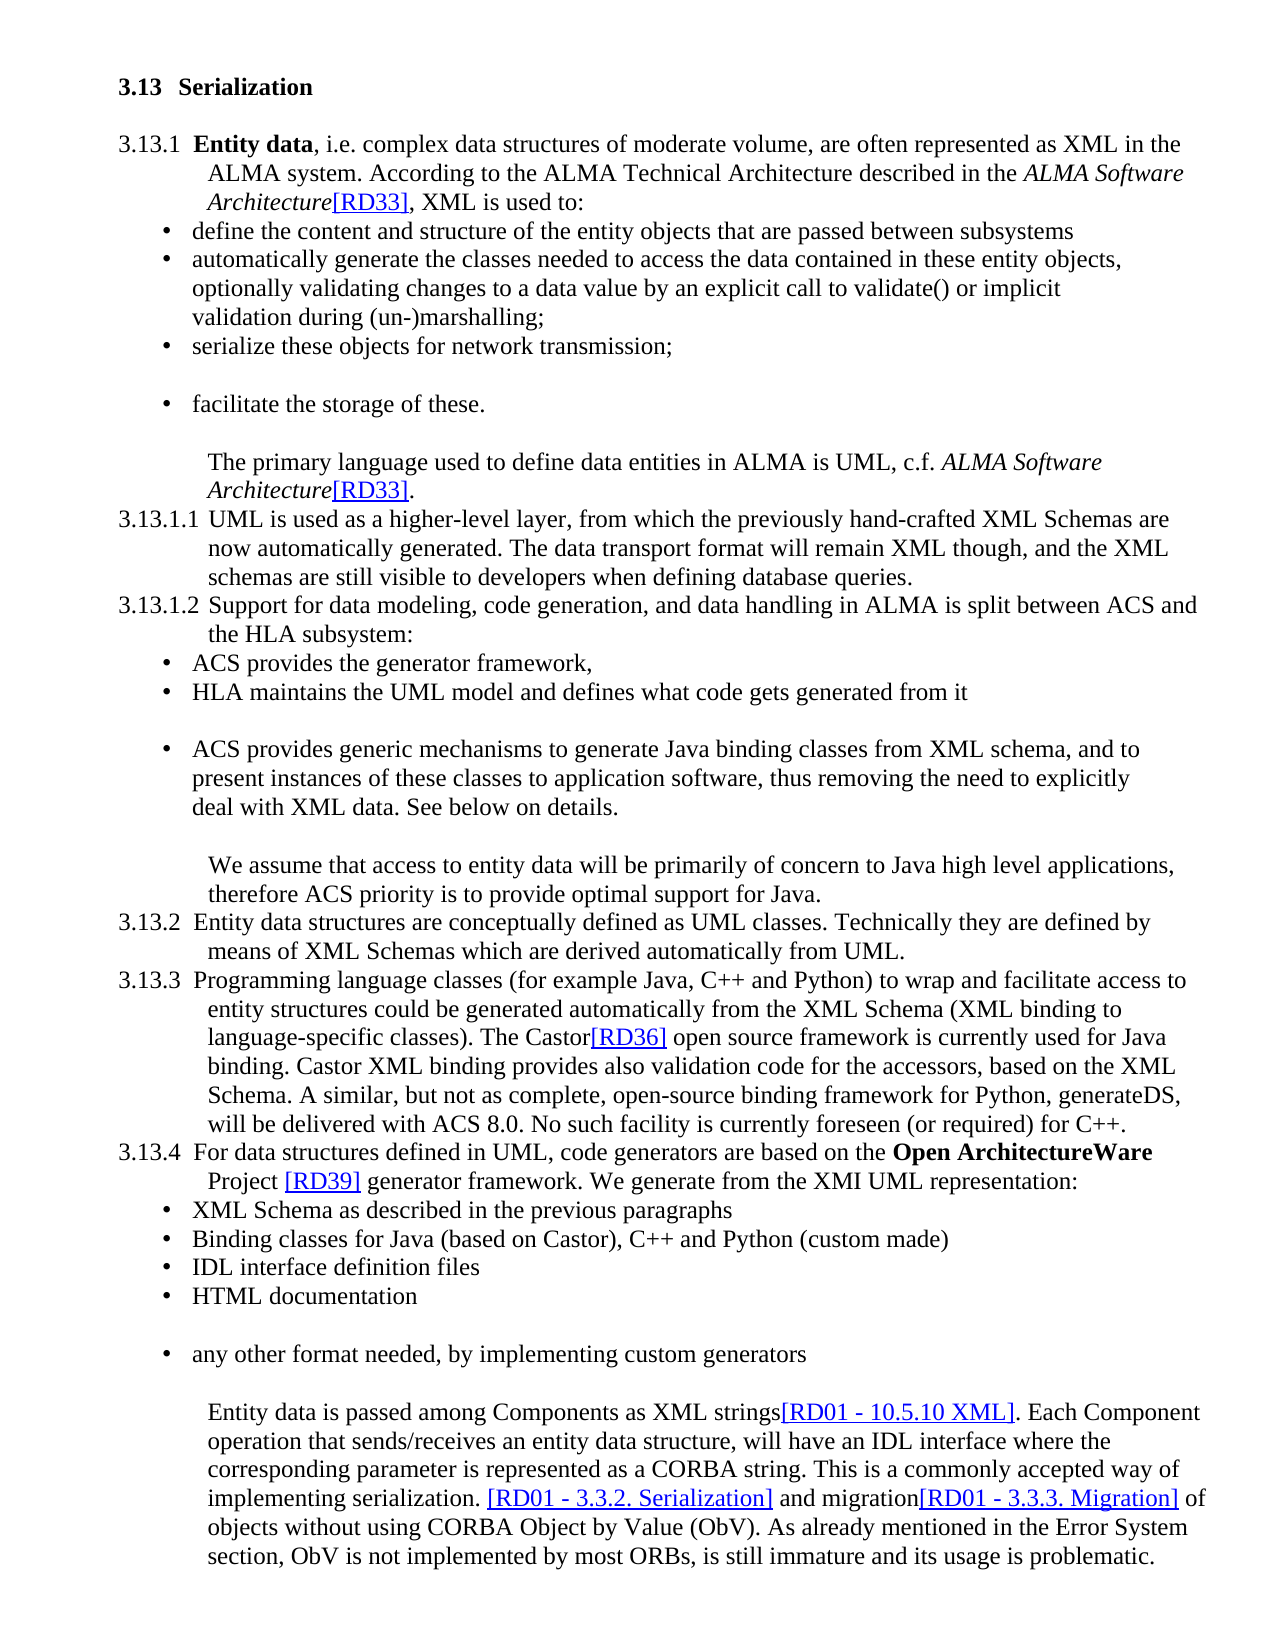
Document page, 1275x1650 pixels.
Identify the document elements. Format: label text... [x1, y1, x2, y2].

subtitle Entity data is passed among Components as XML strings[RD01 - 10.5.10 XML]. Each Component operation that sends/receives an entity data structure, will have an IDL interface where the corresponding parameter is represented as a CORBA string. This is a commonly accepted way of implementing serialization. [RD01 - 3.3.2. Serialization] and migration[RD01 - 3.3.3. Migration] of objects without using CORBA Object by Value (ObV). As already mentioned in the Error System section, ObV is not implemented by most ORBs, is still immature and its usage is problematic. [118, 1397, 1216, 1569]
subtitle The primary language used to define data entities in ALMA is UML, c.f. ALMA Software Architecture[RD33]. [118, 447, 1216, 504]
subtitle Support for data modeling, code generation, and data handling in ALMA is split between ACS and the HLA subsystem: [118, 590, 1216, 648]
list serialize these objects for network transmission; [162, 331, 1141, 359]
list define the content and structure of the entity objects that are passed between subsystems [162, 216, 1141, 244]
subtitle Serialization [118, 72, 1216, 100]
list ACS provides the generator framework, [162, 648, 1141, 677]
list automatically generate the classes needed to access the data contained in these entity objects, optionally validating changes to a data value by an explicit call to validate() or implicit validation during (un-)marshalling; [162, 244, 1141, 331]
subtitle Entity data structures are conceptually defined as UML classes. Technically they are defined by means of XML Schemas which are derived automatically from UML. [118, 907, 1216, 965]
list ACS provides generic mechanisms to generate Java binding classes from XML schema, and to present instances of these classes to application software, thus removing the need to explicitly deal with XML data. See below on details. [162, 734, 1141, 821]
list facilitate the storage of these. [162, 389, 1141, 417]
subtitle For data structures defined in UML, code generators are based on the Open ArchitectureWare Project [RD39] generator framework. We generate from the XMI UML representation: [118, 1137, 1216, 1195]
list Binding classes for Java (based on Castor), C++ and Python (custom made) [162, 1224, 1141, 1252]
subtitle Programming language classes (for example Java, C++ and Python) to wrap and facilitate access to entity structures could be generated automatically from the XML Schema (XML binding to language-specific classes). The Castor[RD36] open source framework is currently used for Java binding. Castor XML binding provides also validation code for the accessors, based on the XML Schema. A similar, but not as complete, open-source binding framework for Python, generateDS, will be delivered with ACS 8.0. No such facility is currently foreseen (or required) for C++. [118, 965, 1216, 1137]
list HTML documentation [162, 1281, 1141, 1310]
subtitle We assume that access to entity data will be primarily of concern to Java high level applications, therefore ACS priority is to provide optimal support for Java. [118, 850, 1216, 907]
list any other format needed, by implementing custom generators [162, 1339, 1141, 1368]
list XML Schema as described in the previous paragraphs [162, 1195, 1141, 1224]
list HLA maintains the UML model and defines what code gets generated from it [162, 677, 1141, 705]
subtitle Entity data, i.e. complex data structures of moderate volume, are often represented as XML in the ALMA system. According to the ALMA Technical Architecture described in the ALMA Software Architecture[RD33], XML is used to: [118, 129, 1216, 216]
list IDL interface definition files [162, 1252, 1141, 1281]
subtitle UML is used as a higher-level layer, from which the previously hand-crafted XML Schemas are now automatically generated. The data transport format will remain XML though, and the XML schemas are still visible to developers when defining database queries. [118, 504, 1216, 590]
